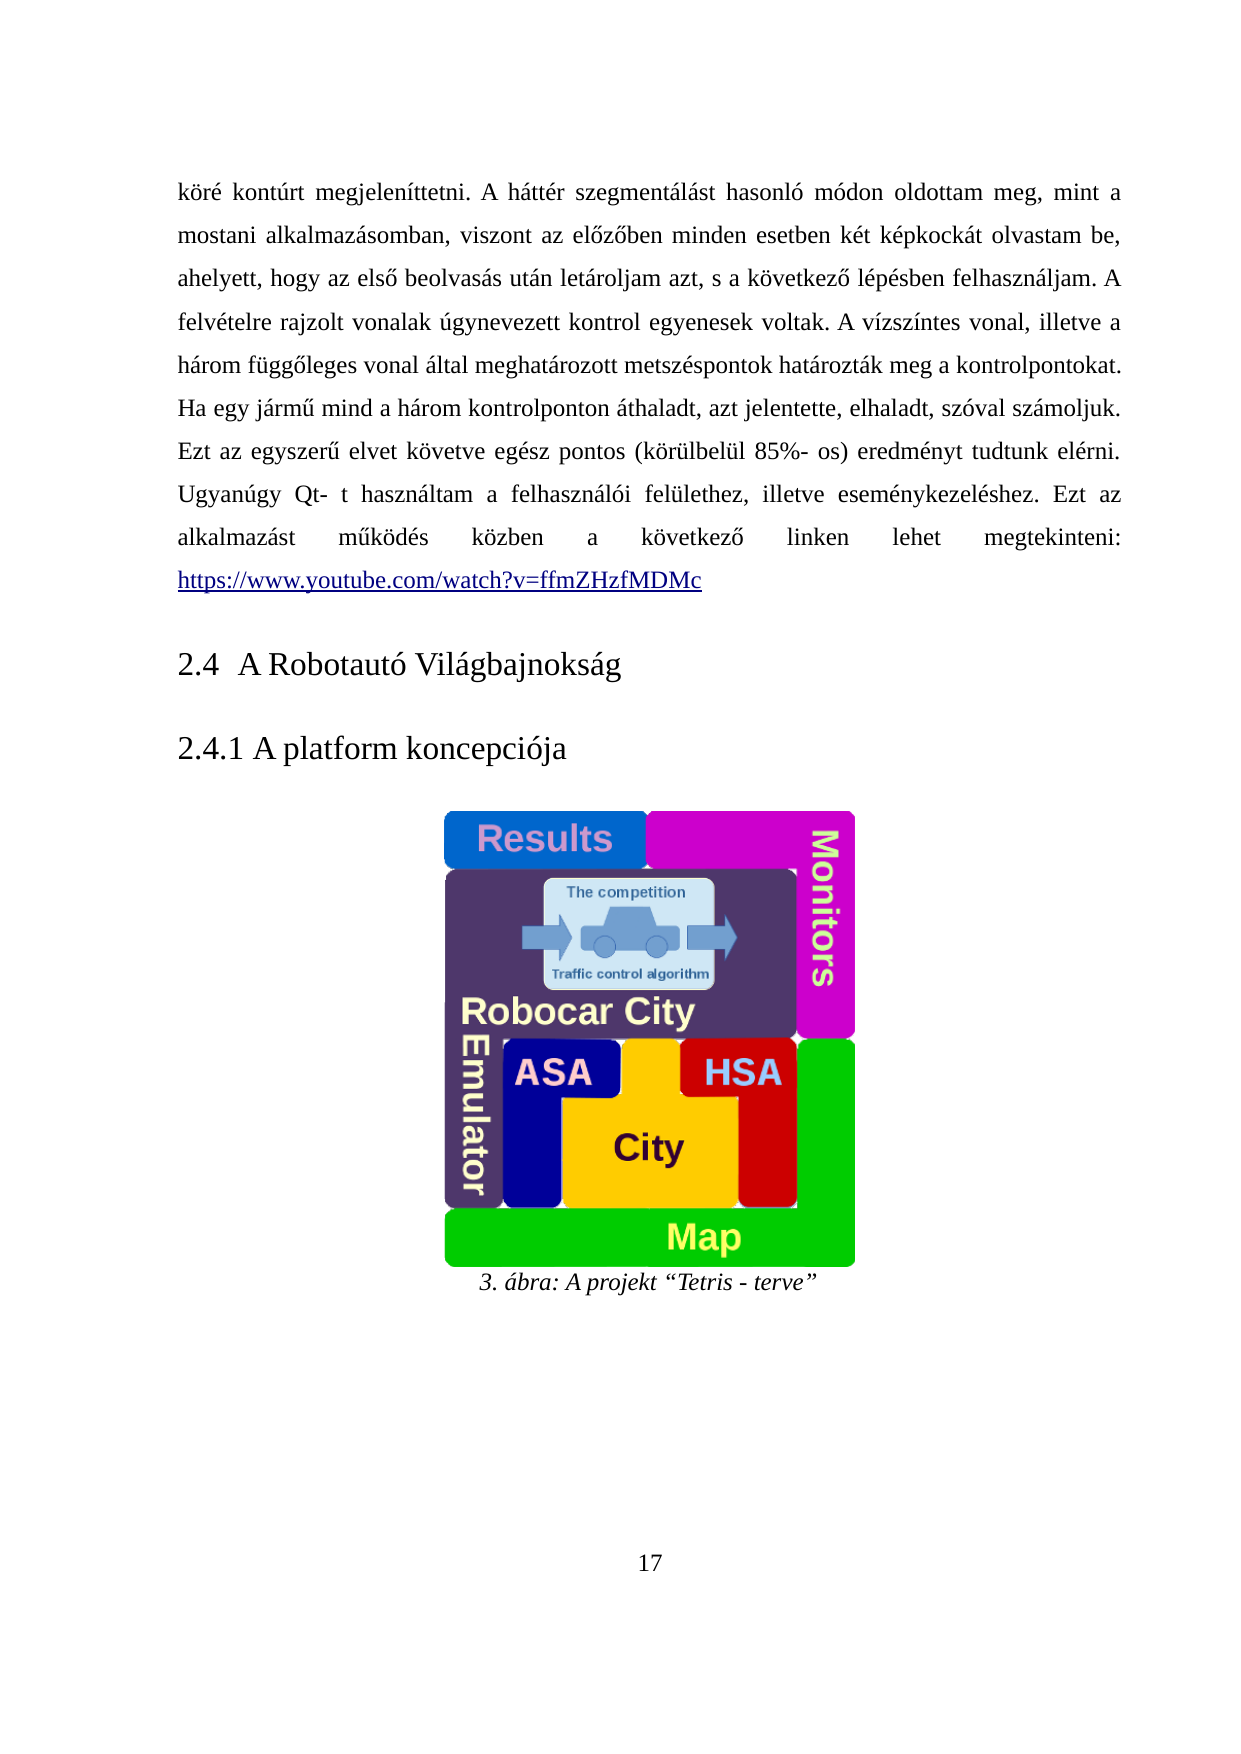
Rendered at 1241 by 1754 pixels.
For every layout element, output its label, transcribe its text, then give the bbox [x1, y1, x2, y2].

subtitle A Robotautó Világbajnokság [177, 644, 1122, 682]
text köré kontúrt megjeleníttetni. A háttér szegmentálást hasonló módon oldottam meg, mint a mostani alkalmazásomban, viszont az előzőben minden esetben két képkockát olvastam be, ahelyett, hogy az első beolvasás után letároljam azt, s a következő lépésben felhasználjam. A felvételre rajzolt vonalak úgynevezett kontrol egyenesek voltak. A vízszíntes vonal, illetve a három függőleges vonal által meghatározott metszéspontok határozták meg a kontrolpontokat. Ha egy jármű mind a három kontrolponton áthaladt, azt jelentette, elhaladt, szóval számoljuk. Ezt az egyszerű elvet követve egész pontos (körülbelül 85%- os) eredményt tudtunk elérni. Ugyanúgy Qt- t használtam a felhasználói felülethez, illetve eseménykezeléshez. Ezt az alkalmazást működés közben a következő linken lehet megtekinteni: https://www.youtube.com/watch?v=ffmZHzfMDMc [177, 177, 1122, 594]
text 3. ábra: A projekt “Tetris - terve” [444, 1267, 855, 1296]
subtitle A platform koncepciója [177, 728, 1122, 767]
picture [444, 811, 855, 1267]
